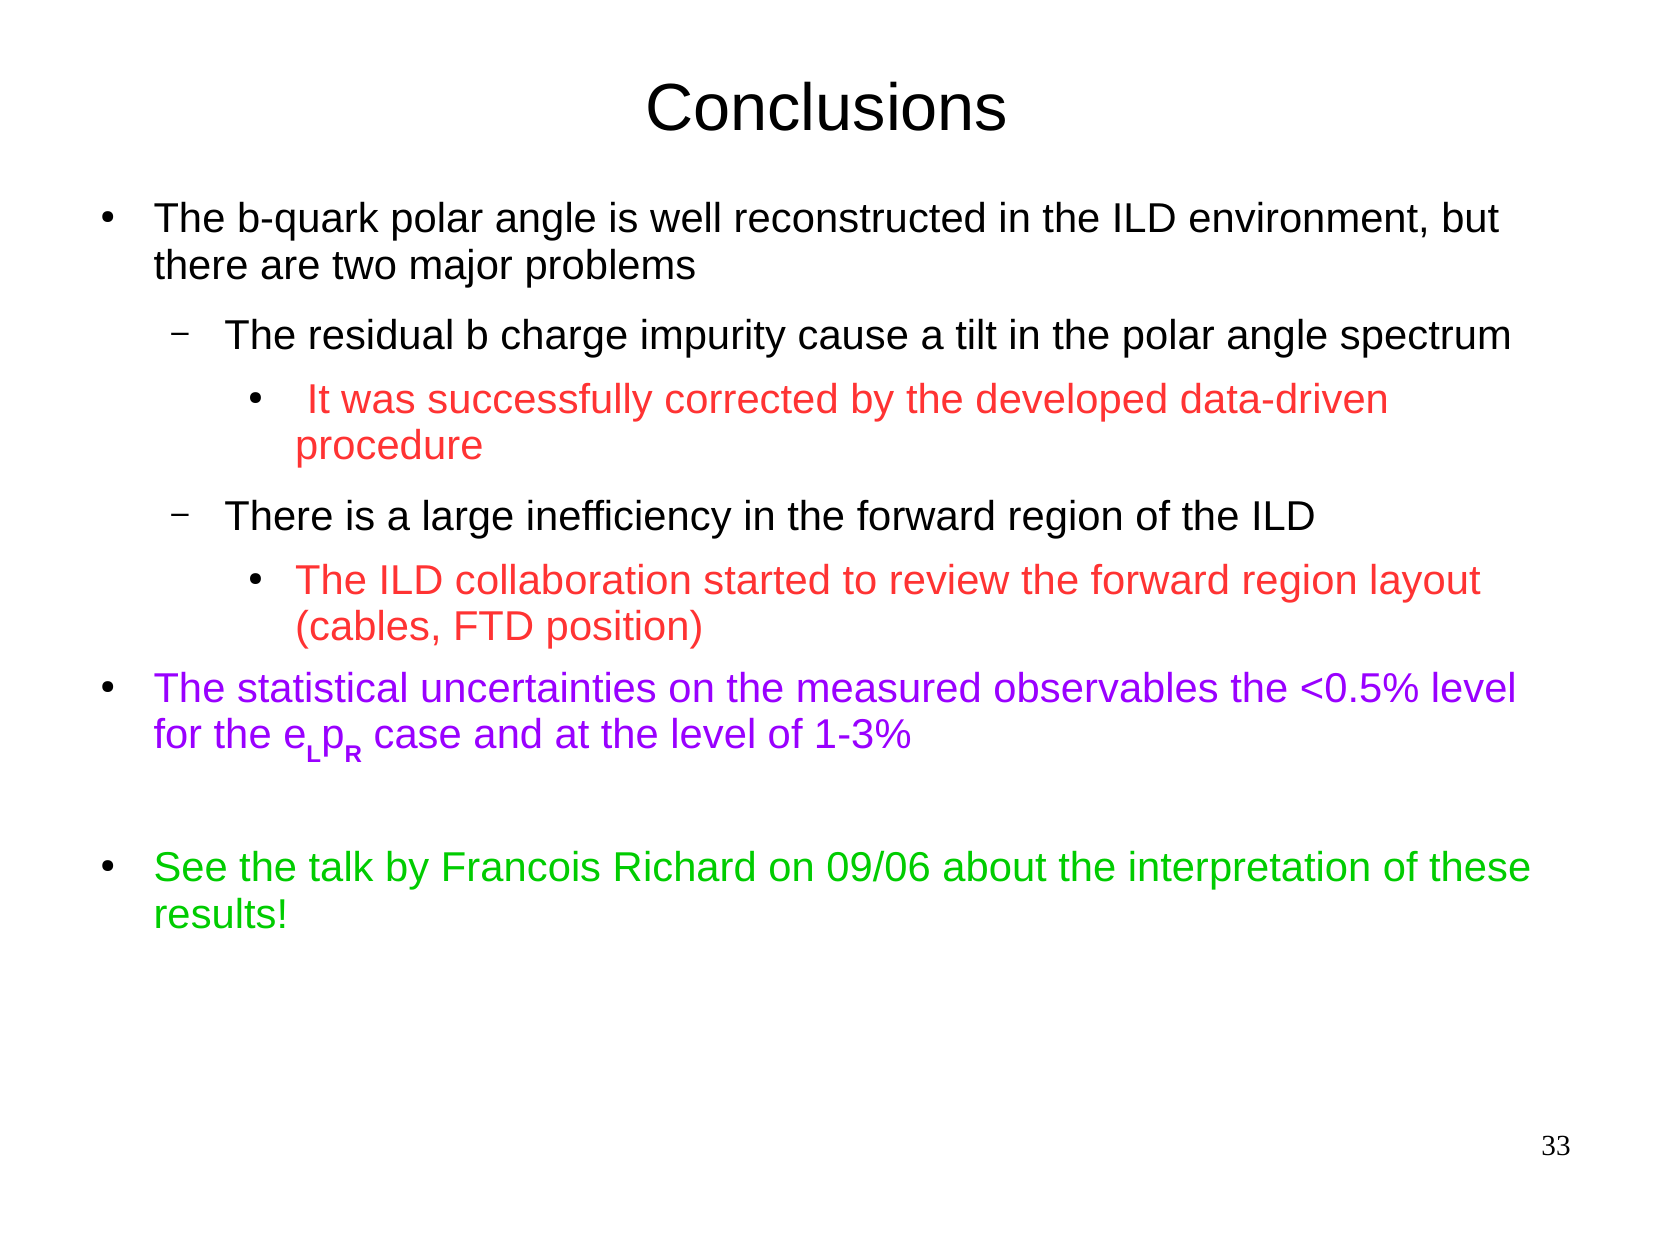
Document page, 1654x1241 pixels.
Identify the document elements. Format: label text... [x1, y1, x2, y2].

title Conclusions [82, 49, 1571, 166]
list The b-quark polar angle is well reconstructed in the ILD environment, but there are two major problems The residual b charge impurity cause a tilt in the polar angle spectrum It was successfully corrected by the developed data-driven procedure There is a large inefficiency in the forward region of the ILD The ILD collaboration started to review the forward region layout (cables, FTD position) The statistical uncertainties on the measured observables the <0.5% level for the eLpR case and at the level of 1-3% See the talk by Francois Richard on 09/06 about the interpretation of these results! [82, 195, 1571, 1171]
